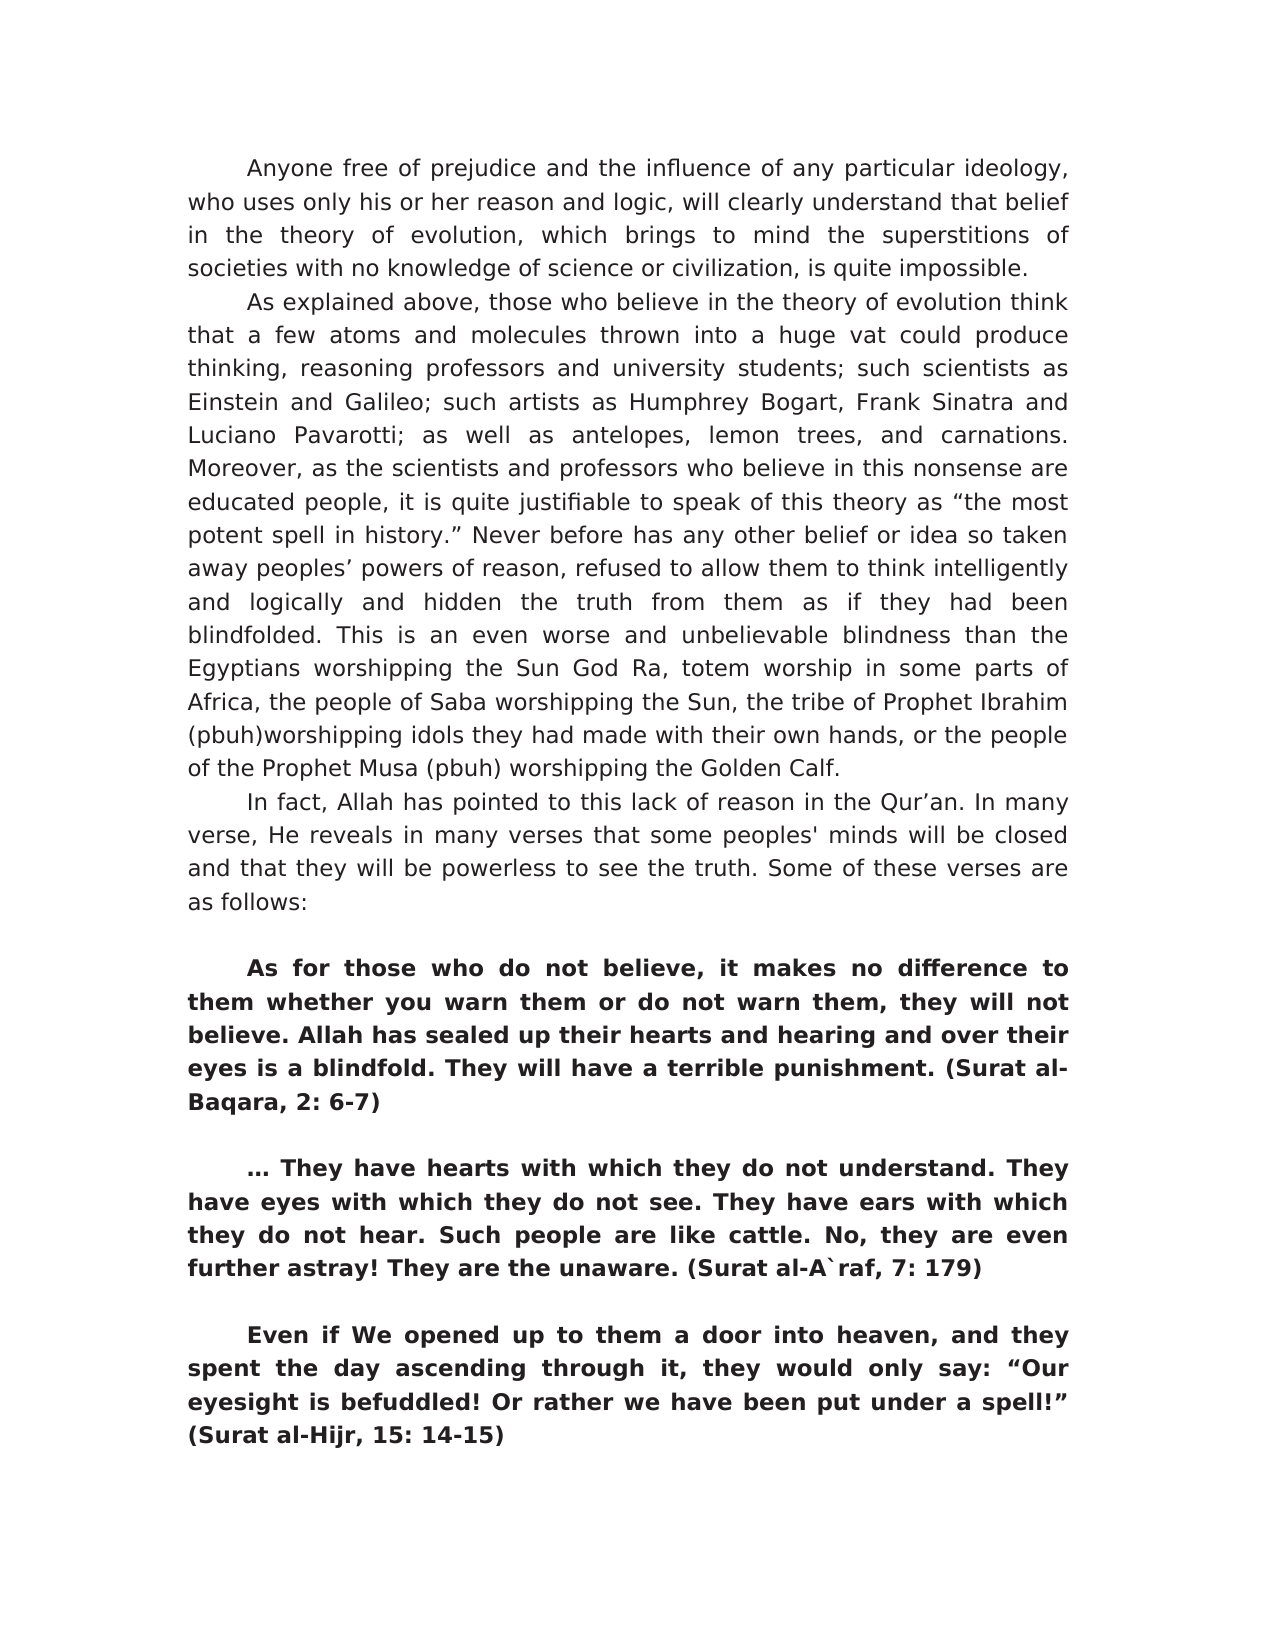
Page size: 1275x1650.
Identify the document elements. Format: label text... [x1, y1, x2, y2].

text As for those who do not believe, it makes no difference to them whether you warn them or do not warn them, they will not believe. Allah has sealed up their hearts and hearing and over their eyes is a blindfold. They will have a terrible punishment. (Surat al-Baqara, 2: 6-7) [187, 950, 1070, 1117]
text Even if We opened up to them a door into heaven, and they spent the day ascending through it, they would only say: “Our eyesight is befuddled! Or rather we have been put under a spell!” (Surat al-Hijr, 15: 14-15) [187, 1317, 1070, 1450]
text … They have hearts with which they do not understand. They have eyes with which they do not see. They have ears with which they do not hear. Such people are like cattle. No, they are even further astray! They are the unaware. (Surat al-A`raf, 7: 179) [187, 1150, 1070, 1283]
text In fact, Allah has pointed to this lack of reason in the Qur’an. In many verse, He reveals in many verses that some peoples' minds will be closed and that they will be powerless to see the truth. Some of these verses are as follows: [187, 783, 1070, 917]
text As explained above, those who believe in the theory of evolution think that a few atoms and molecules thrown into a huge vat could produce thinking, reasoning professors and university students; such scientists as Einstein and Galileo; such artists as Humphrey Bogart, Frank Sinatra and Luciano Pavarotti; as well as antelopes, lemon trees, and carnations. Moreover, as the scientists and professors who believe in this nonsense are educated people, it is quite justifiable to speak of this theory as “the most potent spell in history.” Never before has any other belief or idea so taken away peoples’ powers of reason, refused to allow them to think intelligently and logically and hidden the truth from them as if they had been blindfolded. This is an even worse and unbelievable blindness than the Egyptians worshipping the Sun God Ra, totem worship in some parts of Africa, the people of Saba worshipping the Sun, the tribe of Prophet Ibrahim (pbuh)worshipping idols they had made with their own hands, or the people of the Prophet Musa (pbuh) worshipping the Golden Calf. [187, 283, 1070, 783]
text Anyone free of prejudice and the influence of any particular ideology, who uses only his or her reason and logic, will clearly understand that belief in the theory of evolution, which brings to mind the superstitions of societies with no knowledge of science or civilization, is quite impossible. [187, 150, 1070, 283]
